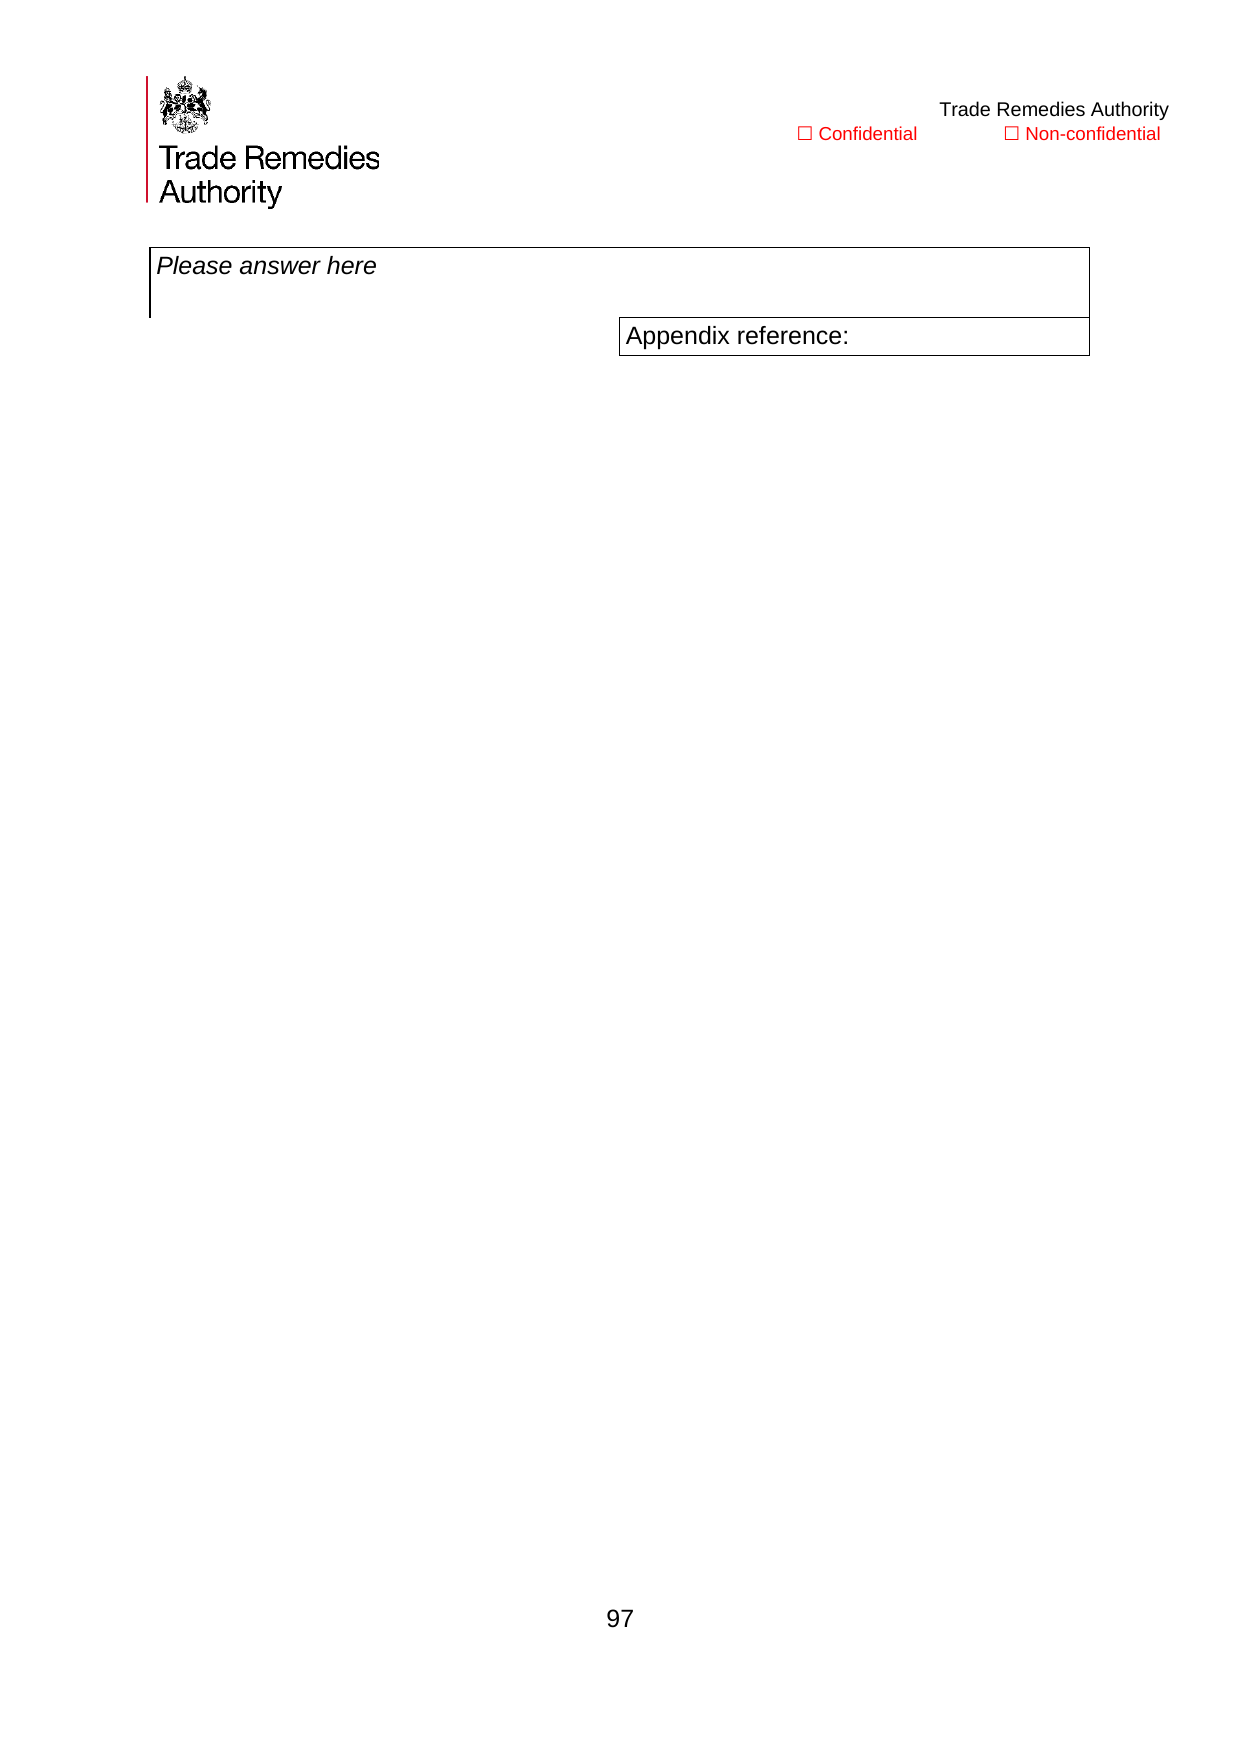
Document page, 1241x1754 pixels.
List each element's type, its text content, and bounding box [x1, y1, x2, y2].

table_cell Appendix reference: [620, 318, 1089, 355]
table_cell [150, 318, 619, 355]
table_header Please answer here [151, 248, 1089, 317]
